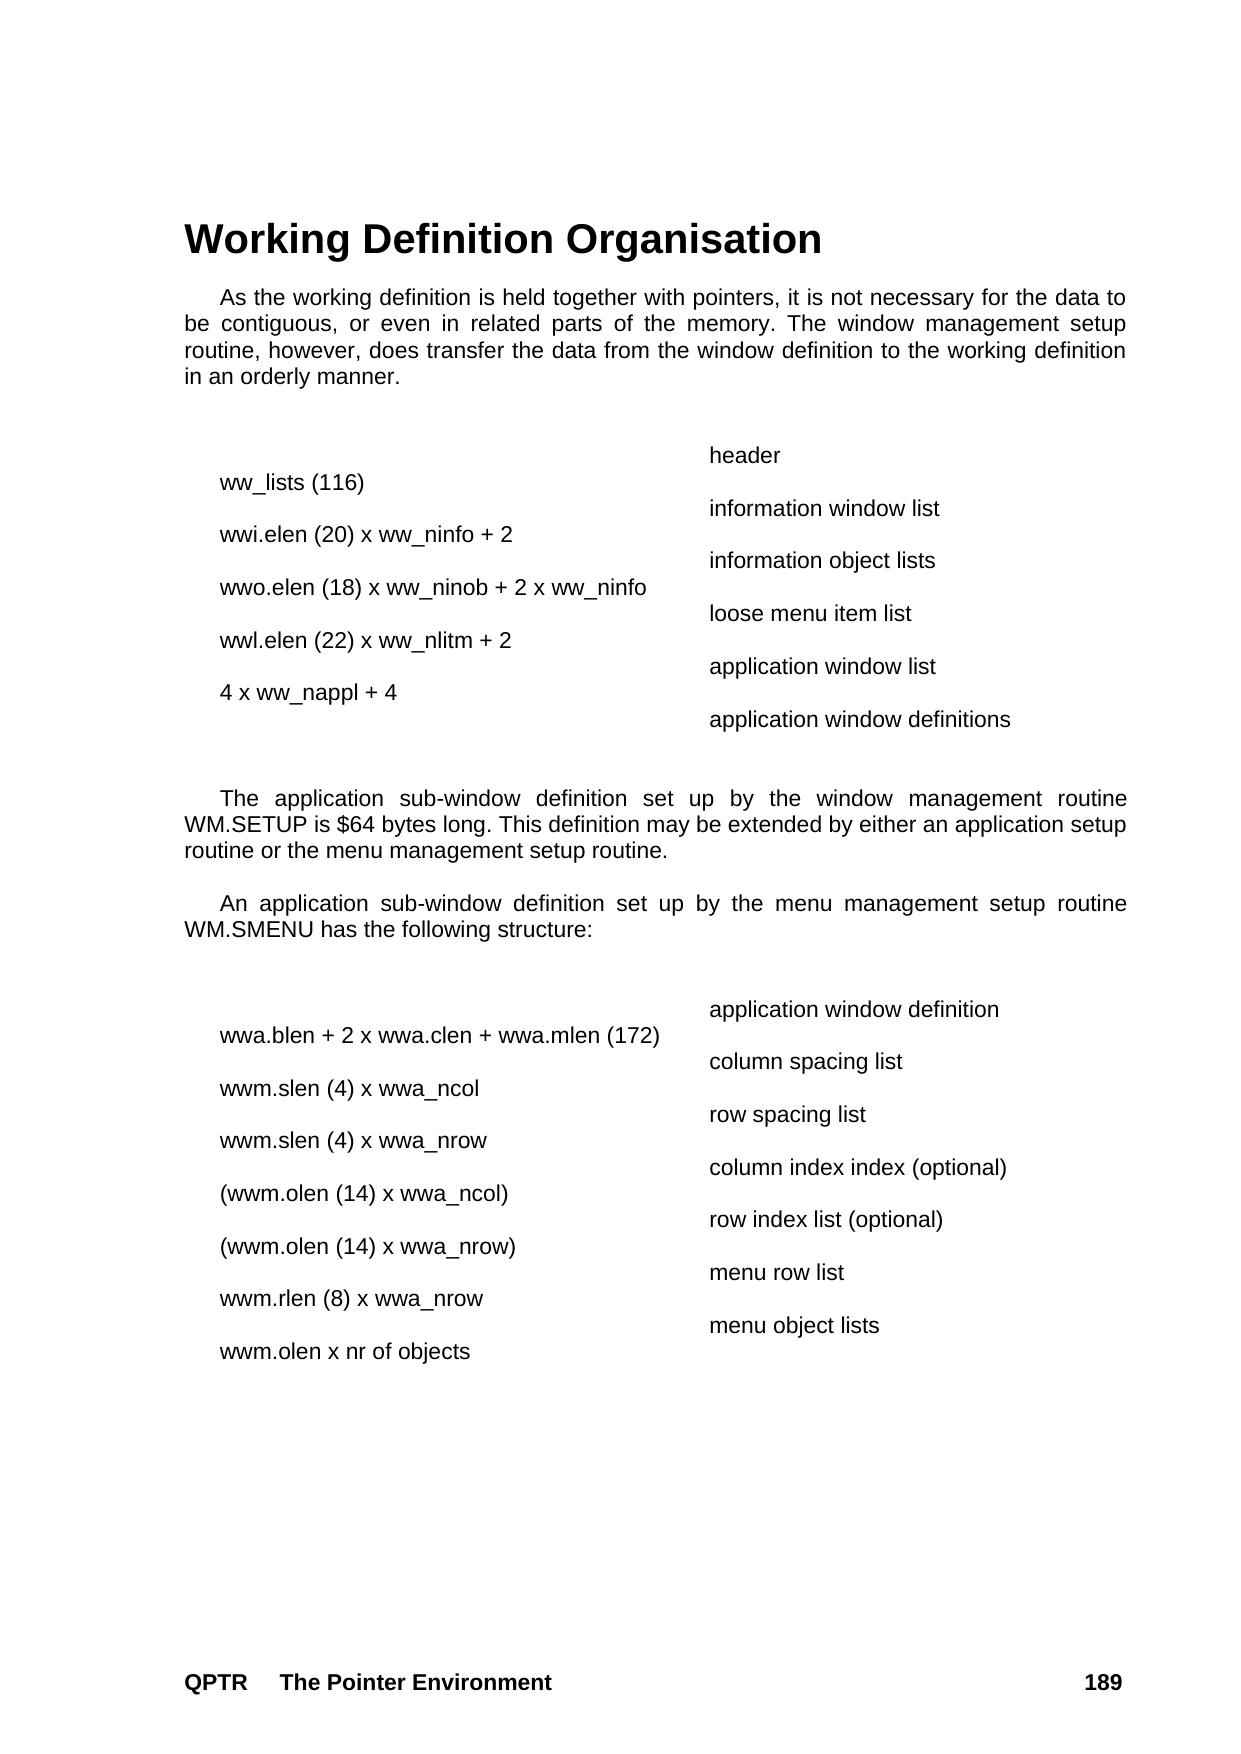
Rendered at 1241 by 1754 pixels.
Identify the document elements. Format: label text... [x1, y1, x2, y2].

text information window list [184, 495, 1128, 521]
text wwm.olen x nr of objects [184, 1338, 1128, 1364]
text wwo.elen (18) x ww_ninob + 2 x ww_ninfo [184, 574, 1128, 600]
text column spacing list [184, 1048, 1128, 1074]
text (wwm.olen (14) x wwa_nrow) [184, 1233, 1128, 1259]
text information object lists [184, 547, 1128, 574]
text wwi.elen (20) x ww_ninfo + 2 [184, 521, 1128, 547]
text menu row list [184, 1259, 1128, 1285]
text wwl.elen (22) x ww_nlitm + 2 [184, 627, 1128, 653]
subtitle Working Definition Organisation [184, 214, 1128, 262]
text wwm.slen (4) x wwa_nrow [184, 1127, 1128, 1154]
text wwa.blen + 2 x wwa.clen + wwa.mlen (172) [184, 1022, 1128, 1048]
text ww_lists (116) [184, 468, 1128, 495]
text column index index (optional) [184, 1154, 1128, 1180]
text application window definition [184, 996, 1128, 1022]
text loose menu item list [184, 600, 1128, 627]
text menu object lists [184, 1312, 1128, 1338]
text 4 x ww_nappl + 4 [184, 679, 1128, 706]
text wwm.slen (4) x wwa_ncol [184, 1074, 1128, 1101]
text header [184, 442, 1128, 468]
text As the working definition is held together with pointers, it is not necessary for the data to be contiguous, or even in related parts of the memory. The window management setup routine, however, does transfer the data from the window definition to the working definition in an orderly manner. [184, 284, 1128, 389]
text row index list (optional) [184, 1206, 1128, 1233]
text (wwm.olen (14) x wwa_ncol) [184, 1180, 1128, 1206]
text row spacing list [184, 1101, 1128, 1127]
text An application sub-window definition set up by the menu management setup routine WM.SMENU has the following structure: [184, 890, 1128, 943]
text The application sub-window definition set up by the window management routine WM.SETUP is $64 bytes long. This definition may be extended by either an application setup routine or the menu management setup routine. [184, 785, 1128, 864]
text wwm.rlen (8) x wwa_nrow [184, 1285, 1128, 1312]
text application window list [184, 653, 1128, 679]
text application window definitions [184, 706, 1128, 732]
